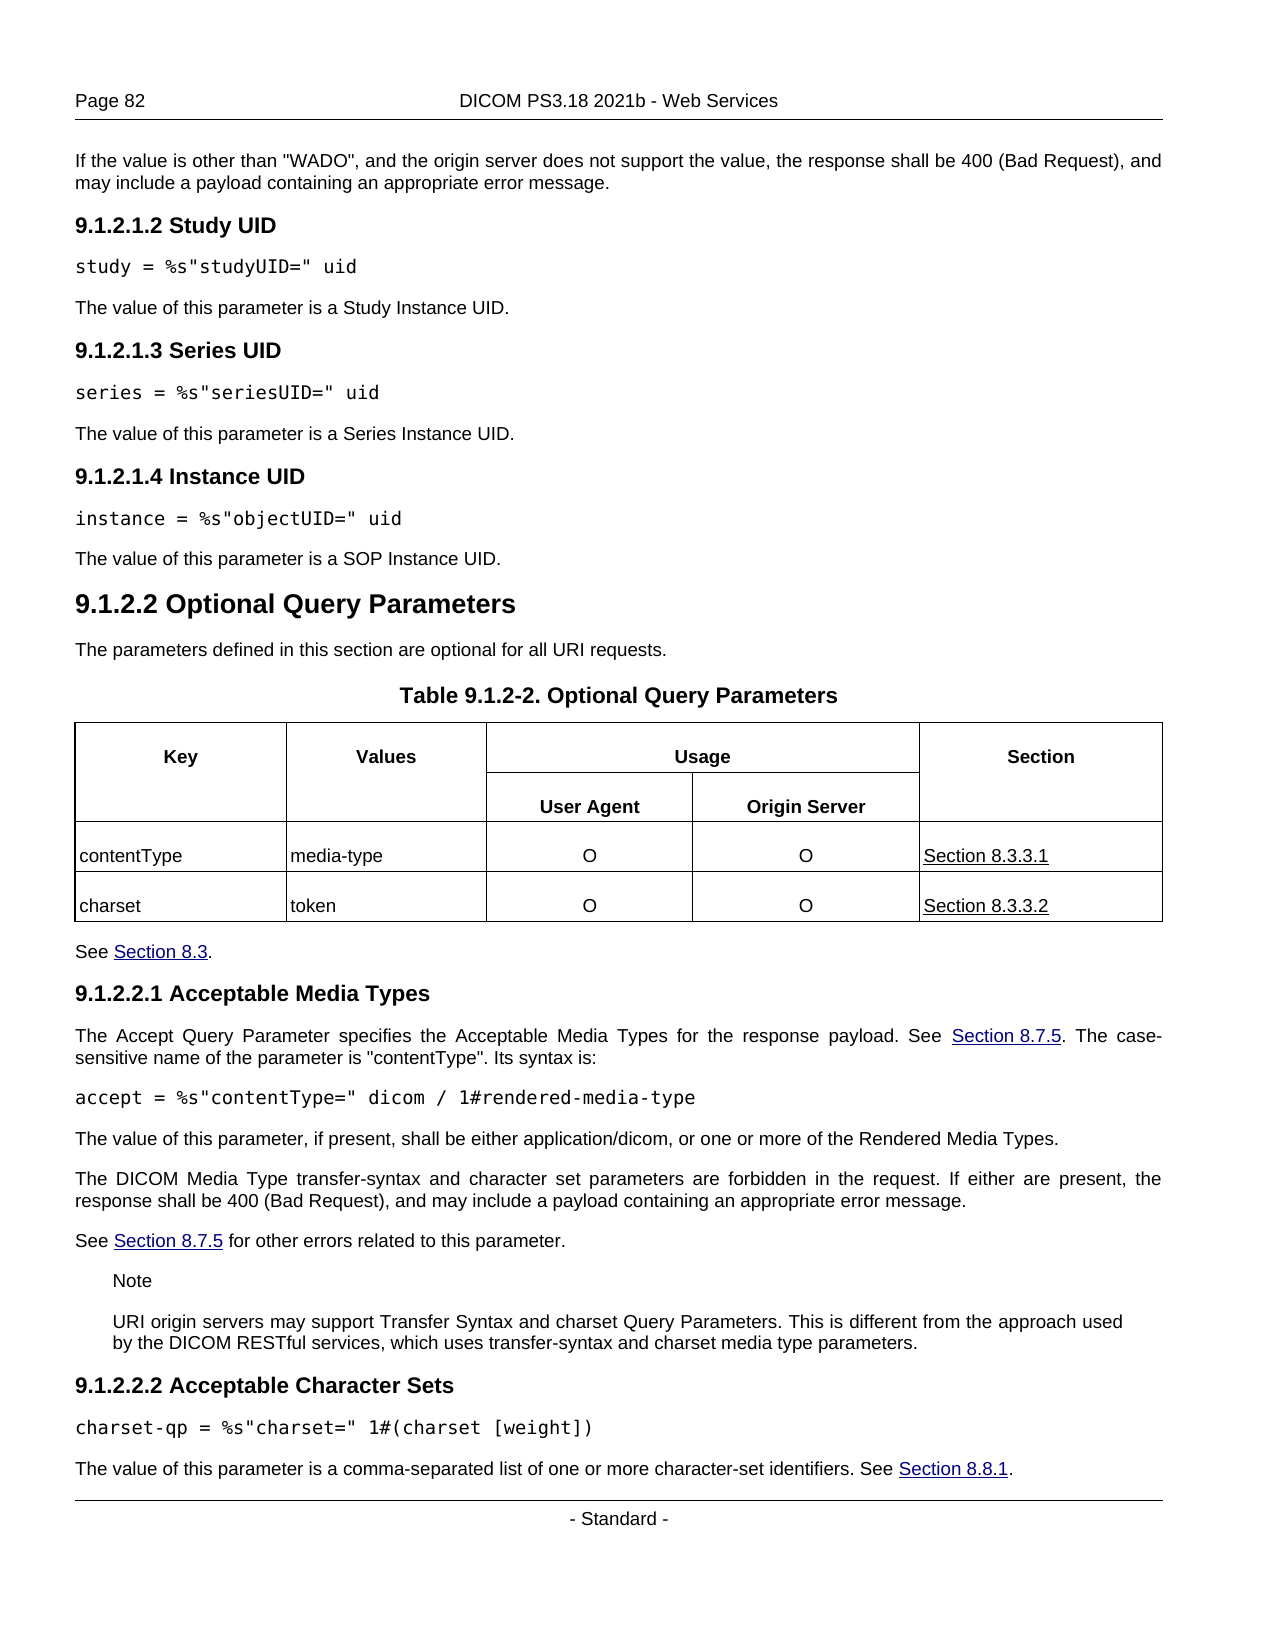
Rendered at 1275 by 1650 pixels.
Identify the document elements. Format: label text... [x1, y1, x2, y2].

text URI origin servers may support Transfer Syntax and charset Query Parameters. This is different from the approach used by the DICOM RESTful services, which uses transfer-syntax and charset media type parameters. [112, 1311, 1125, 1354]
text The value of this parameter, if present, shall be either application/dicom, or one or more of the Rendered Media Types. [75, 1128, 1162, 1149]
text series = %s"seriesUID=" uid [75, 382, 1162, 404]
table_cell contentType [76, 822, 286, 871]
text The parameters defined in this section are optional for all URI requests. [75, 638, 1162, 660]
table_cell O [693, 872, 919, 921]
table_header Section [920, 723, 1162, 821]
table_cell Section 8.3.3.2 [920, 872, 1162, 921]
text See Section 8.7.5 for other errors related to this parameter. [75, 1230, 1162, 1252]
table_cell Origin Server [693, 773, 919, 821]
text If the value is other than "WADO", and the origin server does not support the value, the response shall be 400 (Bad Request), and may include a payload containing an appropriate error message. [75, 150, 1162, 193]
text The value of this parameter is a comma-separated list of one or more character-set identifiers. See Section 8.8.1. [75, 1458, 1162, 1479]
text charset-qp = %s"charset=" 1#(charset [weight]) [75, 1417, 1162, 1439]
text The Accept Query Parameter specifies the Acceptable Media Types for the response payload. See Section 8.7.5. The case-sensitive name of the parameter is "contentType". Its syntax is: [75, 1025, 1162, 1068]
text Note [112, 1270, 1125, 1292]
table_cell Section 8.3.3.1 [920, 822, 1162, 871]
table_cell charset [76, 872, 286, 921]
text 9.1.2.2 Optional Query Parameters [75, 588, 1162, 620]
text accept = %s"contentType=" dicom / 1#rendered-media-type [75, 1087, 1162, 1109]
text instance = %s"objectUID=" uid [75, 507, 1162, 529]
text 9.1.2.1.2 Study UID [75, 212, 1162, 238]
table_cell O [487, 822, 692, 871]
text The value of this parameter is a Series Instance UID. [75, 423, 1162, 444]
text 9.1.2.1.3 Series UID [75, 337, 1162, 363]
table_header Values [287, 723, 486, 821]
text The value of this parameter is a Study Instance UID. [75, 297, 1162, 319]
table_header Key [76, 723, 286, 821]
table_cell O [487, 872, 692, 921]
table_header Usage [487, 723, 919, 772]
text See Section 8.3. [75, 940, 1162, 962]
text study = %s"studyUID=" uid [75, 256, 1162, 278]
table_cell media-type [287, 822, 486, 871]
text 9.1.2.1.4 Instance UID [75, 463, 1162, 489]
table_cell User Agent [487, 773, 692, 821]
text 9.1.2.2.2 Acceptable Character Sets [75, 1372, 1162, 1398]
text Table 9.1.2-2. Optional Query Parameters [75, 682, 1162, 708]
table_cell token [287, 872, 486, 921]
table_cell O [693, 822, 919, 871]
text The DICOM Media Type transfer-syntax and character set parameters are forbidden in the request. If either are present, the response shall be 400 (Bad Request), and may include a payload containing an appropriate error message. [75, 1168, 1162, 1211]
text The value of this parameter is a SOP Instance UID. [75, 548, 1162, 570]
text 9.1.2.2.1 Acceptable Media Types [75, 981, 1162, 1007]
